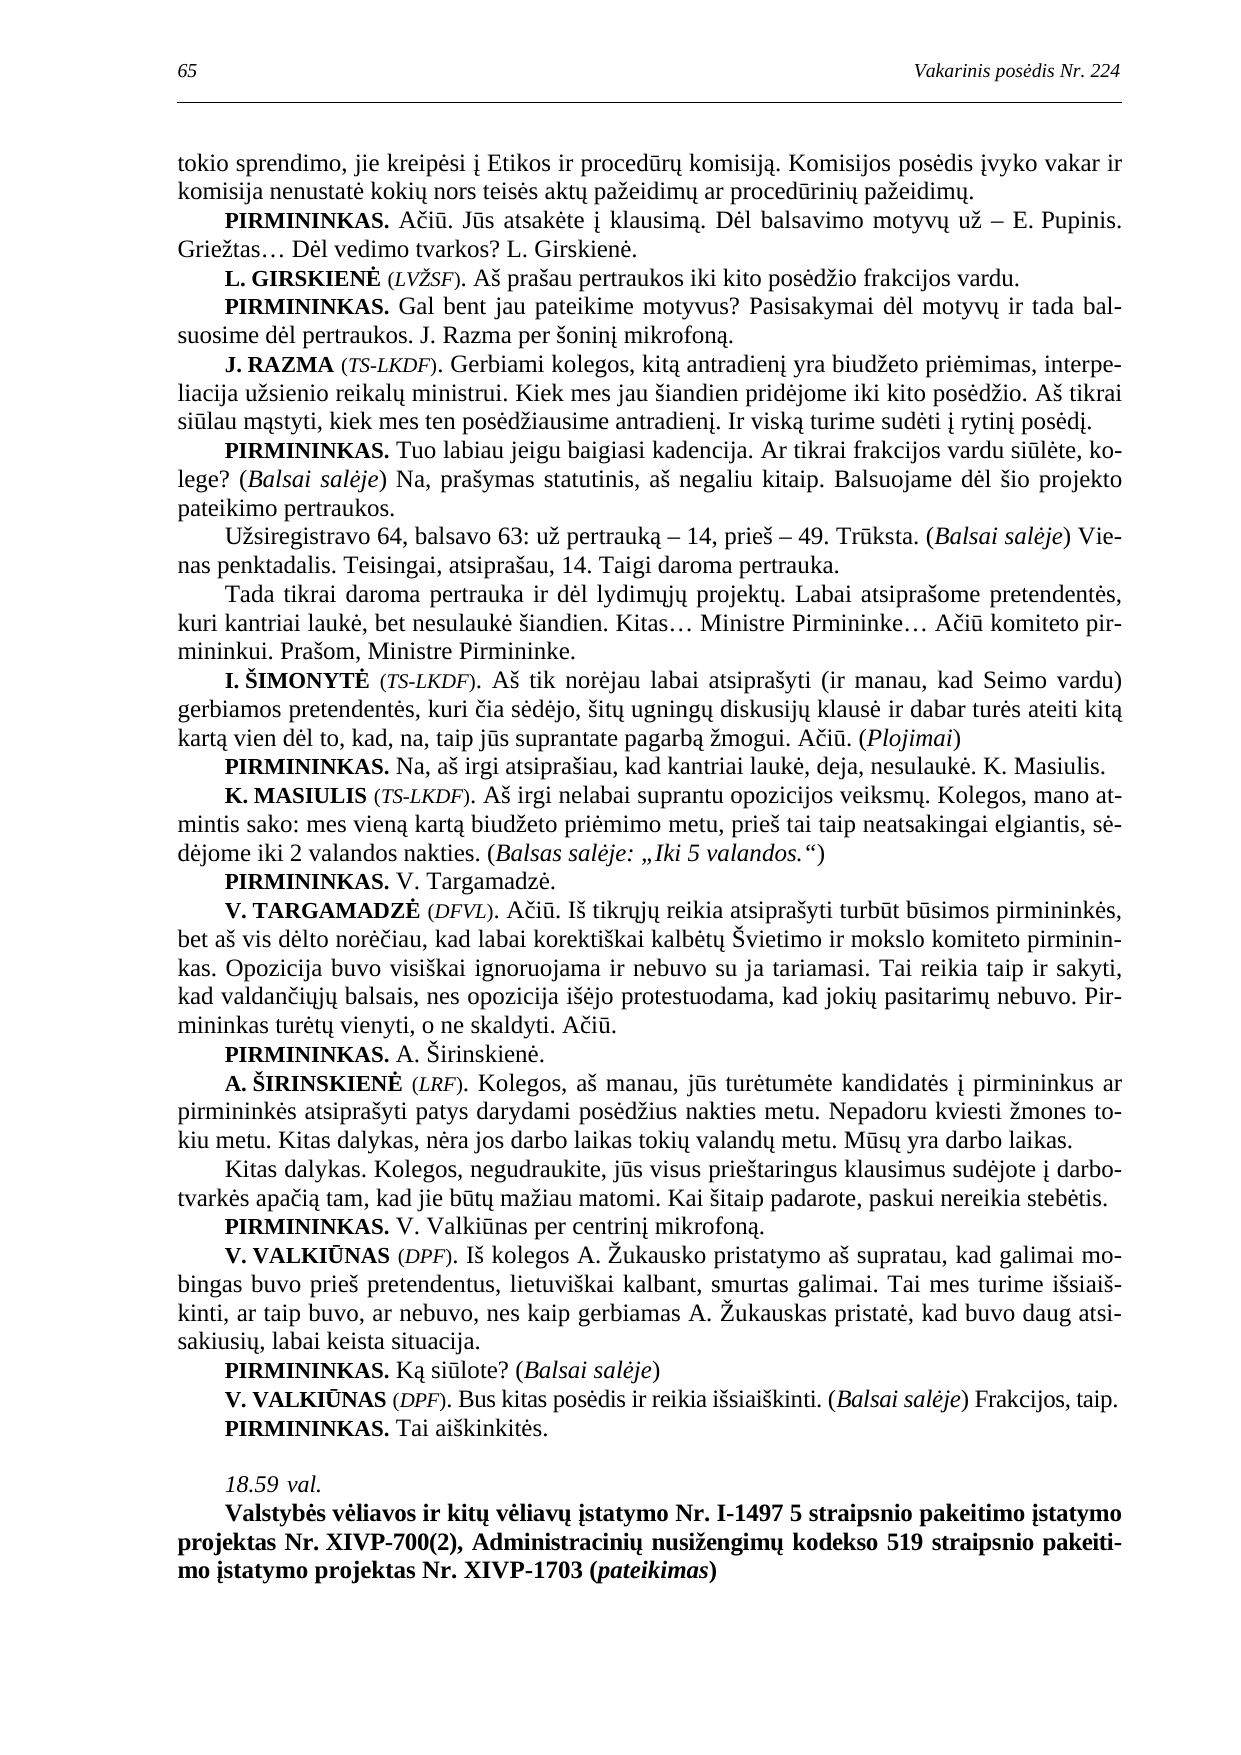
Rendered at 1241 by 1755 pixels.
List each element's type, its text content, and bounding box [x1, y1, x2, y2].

text Už­si­re­gist­ra­vo 64, bal­sa­vo 63: už per­trau­ką – 14, prieš – 49. Trūks­ta. (Bal­sai sa­lė­je) Vie­nas penk­ta­da­lis. Tei­sin­gai, at­si­pra­šau, 14. Tai­gi da­ro­ma per­trau­ka. [177, 521, 1122, 579]
text PIRMININKAS. Ačiū. Jūs at­sa­kė­te į klau­si­mą. Dėl bal­sa­vi­mo mo­ty­vų už – E. Pu­pi­nis. Griež­tas… Dėl ve­di­mo tvar­kos? L. Girs­kie­nė. [177, 205, 1122, 263]
text PIRMININKAS. V. Tar­ga­ma­dzė. [177, 866, 1122, 895]
text L. GIRSKIENĖ (LVŽSF). Aš pra­šau per­trau­kos iki ki­to po­sė­džio frak­ci­jos var­du. [177, 263, 1122, 291]
text V. VALKIŪNAS (DPF). Bus ki­tas po­sė­dis ir rei­kia iš­si­aiš­kin­ti. (Bal­sai sa­lė­je) Frak­ci­jos, taip. [177, 1384, 1122, 1413]
text J. RAZMA (TS-LKDF). Ger­bia­mi ko­le­gos, ki­tą ant­ra­die­nį yra biu­dže­to pri­ėmi­mas, in­ter­pe­lia­ci­ja už­sie­nio rei­ka­lų mi­nist­rui. Kiek mes jau šian­dien pri­dė­jo­me iki ki­to po­sė­džio. Aš tik­rai siū­lau mąs­ty­ti, kiek mes ten po­sė­džiau­si­me ant­ra­die­nį. Ir vis­ką tu­ri­me su­dė­ti į ry­ti­nį po­sė­dį. [177, 349, 1122, 435]
text A. ŠIRINSKIENĖ (LRF). Ko­le­gos, aš ma­nau, jūs tu­rė­tu­mė­te kan­di­da­tės į pir­mi­nin­kus ar pir­mi­nin­kės at­si­pra­šy­ti pa­tys da­ry­da­mi po­sė­džius nak­ties me­tu. Ne­pa­do­ru kvies­ti žmo­nes to­kiu me­tu. Ki­tas da­ly­kas, nė­ra jos dar­bo lai­kas to­kių va­lan­dų me­tu. Mū­sų yra dar­bo lai­kas. [177, 1068, 1122, 1154]
text I. ŠIMONYTĖ (TS-LKDF). Aš tik no­rė­jau la­bai at­si­pra­šy­ti (ir ma­nau, kad Sei­mo var­du) ger­bia­mos pre­ten­den­tės, ku­ri čia sė­dė­jo, ši­tų ug­nin­gų dis­ku­si­jų klau­sė ir da­bar tu­rės at­ei­ti ki­tą kar­tą vien dėl to, kad, na, taip jūs su­pran­ta­te pa­gar­bą žmo­gui. Ačiū. (Plo­ji­mai) [177, 665, 1122, 751]
text K. MASIULIS (TS-LKDF). Aš ir­gi ne­la­bai su­pran­tu opo­zi­ci­jos veiks­mų. Ko­le­gos, ma­no at­min­tis sa­ko: mes vie­ną kar­tą biu­dže­to pri­ėmi­mo me­tu, prieš tai taip ne­at­sa­kin­gai el­gian­tis, sė­dė­jo­me iki 2 va­lan­dos nak­ties. (Bal­sas sa­lė­je: „Iki 5 va­lan­dos.“) [177, 780, 1122, 866]
text PIRMININKAS. Gal bent jau pa­tei­ki­me mo­ty­vus? Pa­si­sa­ky­mai dėl mo­ty­vų ir ta­da bal­suo­si­me dėl per­trau­kos. J. Raz­ma per šo­ni­nį mik­ro­fo­ną. [177, 291, 1122, 349]
text Ta­da tik­rai da­ro­ma per­trau­ka ir dėl ly­di­mų­jų pro­jek­tų. La­bai at­si­pra­šo­me pre­ten­den­tės, ku­ri kan­triai lau­kė, bet ne­su­lau­kė šian­dien. Ki­tas… Mi­nist­re Pir­mi­nin­ke… Ačiū ko­mi­te­to pir­mi­nin­kui. Pra­šom, Mi­nist­re Pir­mi­nin­ke. [177, 579, 1122, 665]
text V. VALKIŪNAS (DPF). Iš ko­le­gos A. Žu­kaus­ko pri­sta­ty­mo aš su­pra­tau, kad ga­li­mai mo­bin­gas bu­vo prieš pre­ten­den­tus, lie­tu­viš­kai kal­bant, smur­tas ga­li­mai. Tai mes tu­ri­me iš­si­aiš­kin­ti, ar taip bu­vo, ar ne­bu­vo, nes kaip ger­bia­mas A. Žu­kaus­kas pri­sta­tė, kad bu­vo daug at­si­sa­kiu­sių, la­bai keis­ta si­tu­a­ci­ja. [177, 1240, 1122, 1355]
text PIRMININKAS. V. Val­kiū­nas per cen­tri­nį mik­ro­fo­ną. [177, 1211, 1122, 1240]
text PIRMININKAS. Tai aiš­kin­ki­tės. [177, 1413, 1122, 1441]
text V. TARGAMADZĖ (DFVL). Ačiū. Iš tik­rų­jų rei­kia at­si­pra­šy­ti tur­būt bū­si­mos pir­mi­nin­kės, bet aš vis dėl­to no­rė­čiau, kad la­bai ko­rek­tiš­kai kal­bė­tų Švie­ti­mo ir moks­lo ko­mi­te­to pir­mi­nin­kas. Opo­zi­ci­ja bu­vo vi­siš­kai ig­no­ruo­ja­ma ir ne­bu­vo su ja ta­ria­ma­si. Tai rei­kia taip ir sa­ky­ti, kad val­dan­čių­jų bal­sais, nes opo­zi­ci­ja iš­ėjo pro­tes­tuo­da­ma, kad jo­kių pa­si­ta­ri­mų ne­bu­vo. Pir­mi­nin­kas tu­rė­tų vie­ny­ti, o ne skal­dy­ti. Ačiū. [177, 895, 1122, 1039]
text PIRMININKAS. Ką siū­lo­te? (Bal­sai sa­lė­je) [177, 1355, 1122, 1384]
text Vals­ty­bės vė­lia­vos ir ki­tų vė­lia­vų įsta­ty­mo Nr. I-1497 5 straips­nio pa­kei­ti­mo įstatymo pro­jek­tas Nr. XIVP-700(2), Ad­mi­nist­ra­ci­nių nu­si­žen­gi­mų ko­dek­so 519 straips­nio pakeiti­mo įsta­ty­mo pro­jek­tas Nr. XIVP-1703 (pa­tei­ki­mas) [177, 1498, 1122, 1584]
text to­kio spren­di­mo, jie krei­pė­si į Eti­kos ir pro­ce­dū­rų ko­mi­si­ją. Ko­mi­si­jos po­sė­dis įvy­ko va­kar ir ko­mi­si­ja ne­nu­sta­tė ko­kių nors tei­sės ak­tų pa­žei­di­mų ar pro­ce­dū­ri­nių pa­žei­di­mų. [177, 148, 1122, 205]
text PIRMININKAS. Na, aš ir­gi at­si­pra­šiau, kad kan­triai lau­kė, de­ja, ne­su­lau­kė. K. Ma­siu­lis. [177, 751, 1122, 780]
text PIRMININKAS. Tuo la­biau jei­gu bai­gia­si ka­den­ci­ja. Ar tik­rai frak­ci­jos var­du siū­lė­te, ko­le­ge? (Bal­sai sa­lė­je) Na, pra­šy­mas sta­tu­ti­nis, aš ne­ga­liu ki­taip. Bal­suo­ja­me dėl šio pro­jek­to pa­tei­ki­mo per­trau­kos. [177, 435, 1122, 521]
text 18.59 val. [224, 1470, 1122, 1498]
text Ki­tas da­ly­kas. Ko­le­gos, ne­gud­rau­ki­te, jūs vi­sus prieš­ta­rin­gus klau­si­mus su­dė­jo­te į dar­bo­tvarkės apa­čią tam, kad jie bū­tų ma­žiau ma­to­mi. Kai ši­taip pa­da­ro­te, pas­kui ne­rei­kia ste­bė­tis. [177, 1154, 1122, 1211]
text PIRMININKAS. A. Ši­rins­kie­nė. [177, 1039, 1122, 1068]
